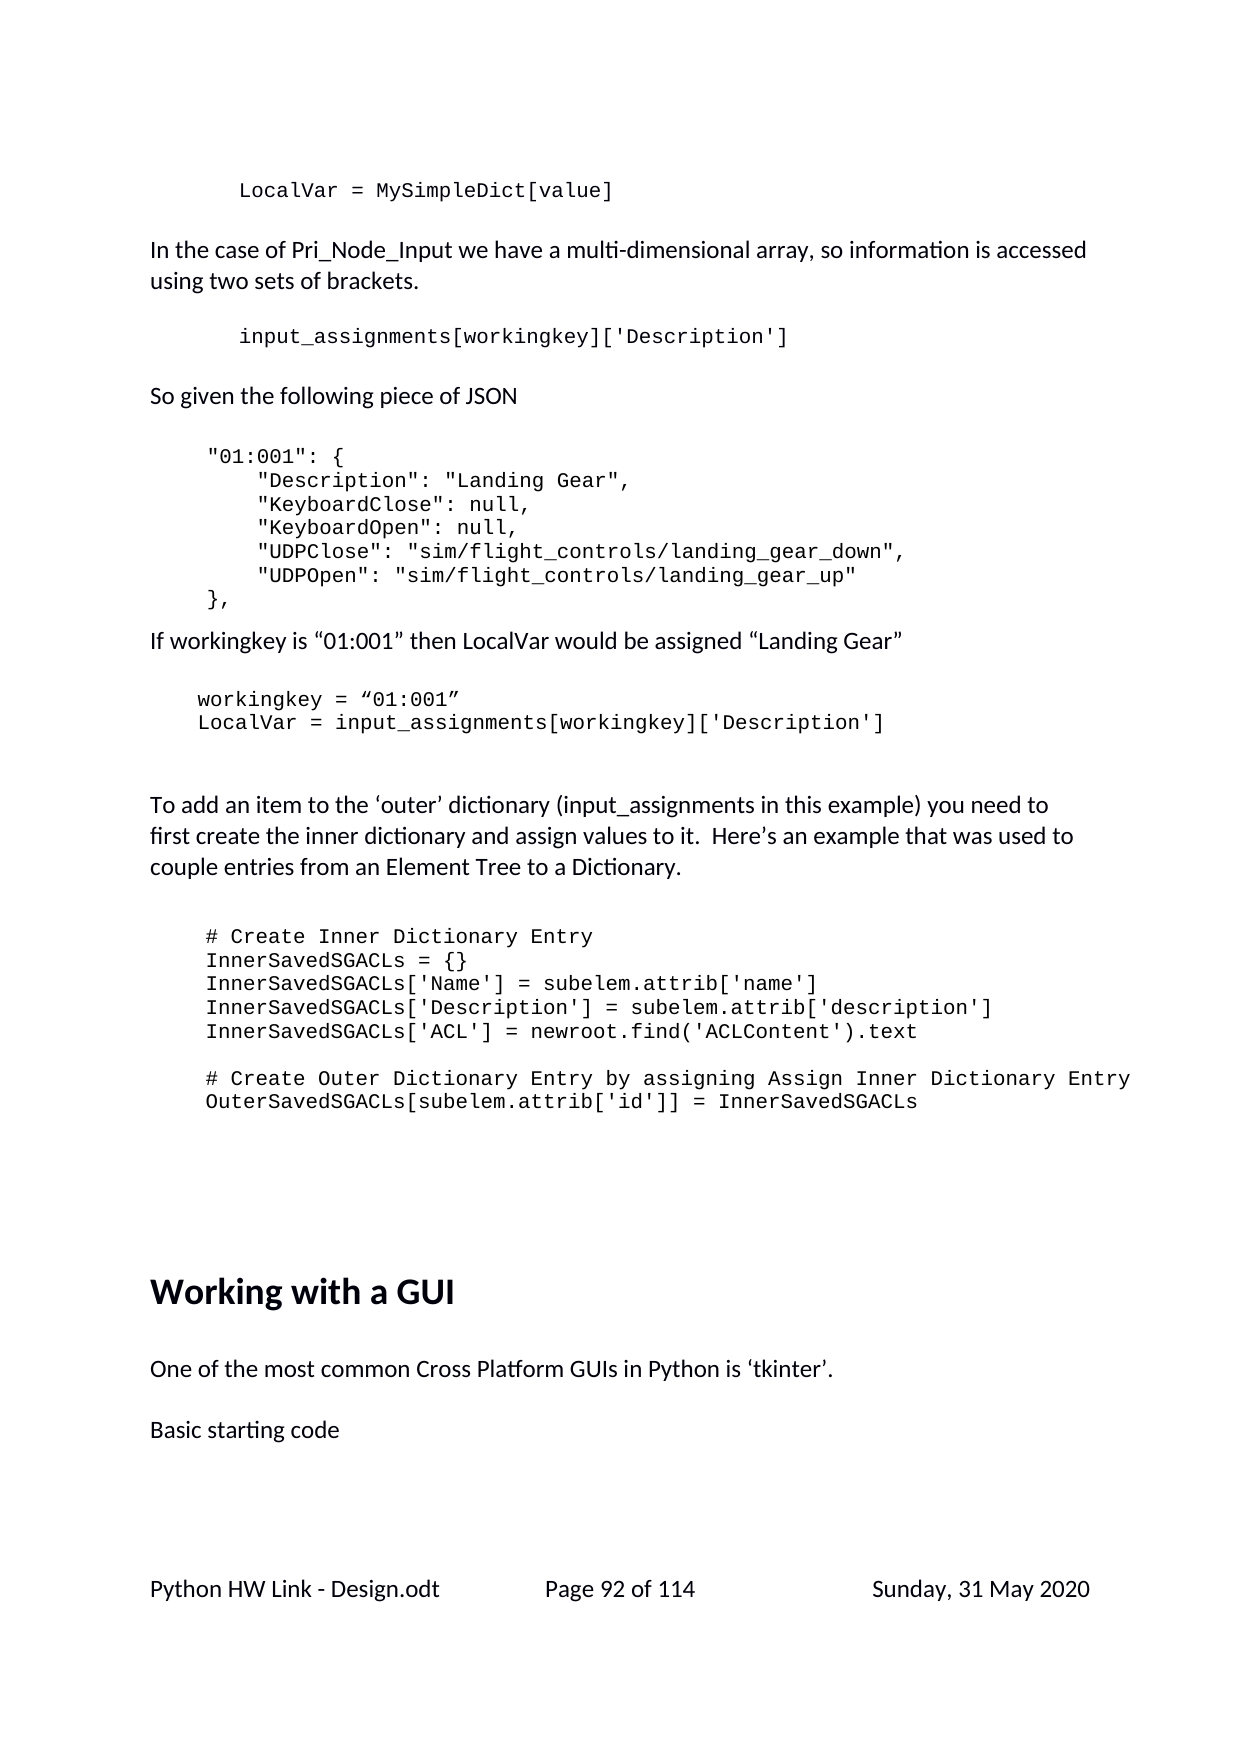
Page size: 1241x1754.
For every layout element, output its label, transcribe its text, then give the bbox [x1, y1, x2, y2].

text In the case of Pri_Node_Input we have a multi-dimensional array, so information is accessed using two sets of brackets. [150, 235, 1090, 296]
subtitle Working with a GUI [150, 1268, 1090, 1314]
text So given the following piece of JSON [150, 380, 1090, 411]
text input_assignments[workingkey]['Description'] [150, 326, 1090, 350]
text Basic starting code [150, 1414, 1090, 1444]
text One of the most common Cross Platform GUIs in Python is ‘tkinter’. [150, 1353, 1090, 1383]
text To add an item to the ‘outer’ dictionary (input_assignments in this example) you need to first create the inner dictionary and assign values to it. Here’s an example that was used to couple entries from an Element Tree to a Dictionary. [150, 656, 1090, 881]
text If workingkey is “01:001” then LocalVar would be assigned “Landing Gear” [150, 441, 1090, 656]
text LocalVar = MySimpleDict[value] [150, 181, 1090, 204]
